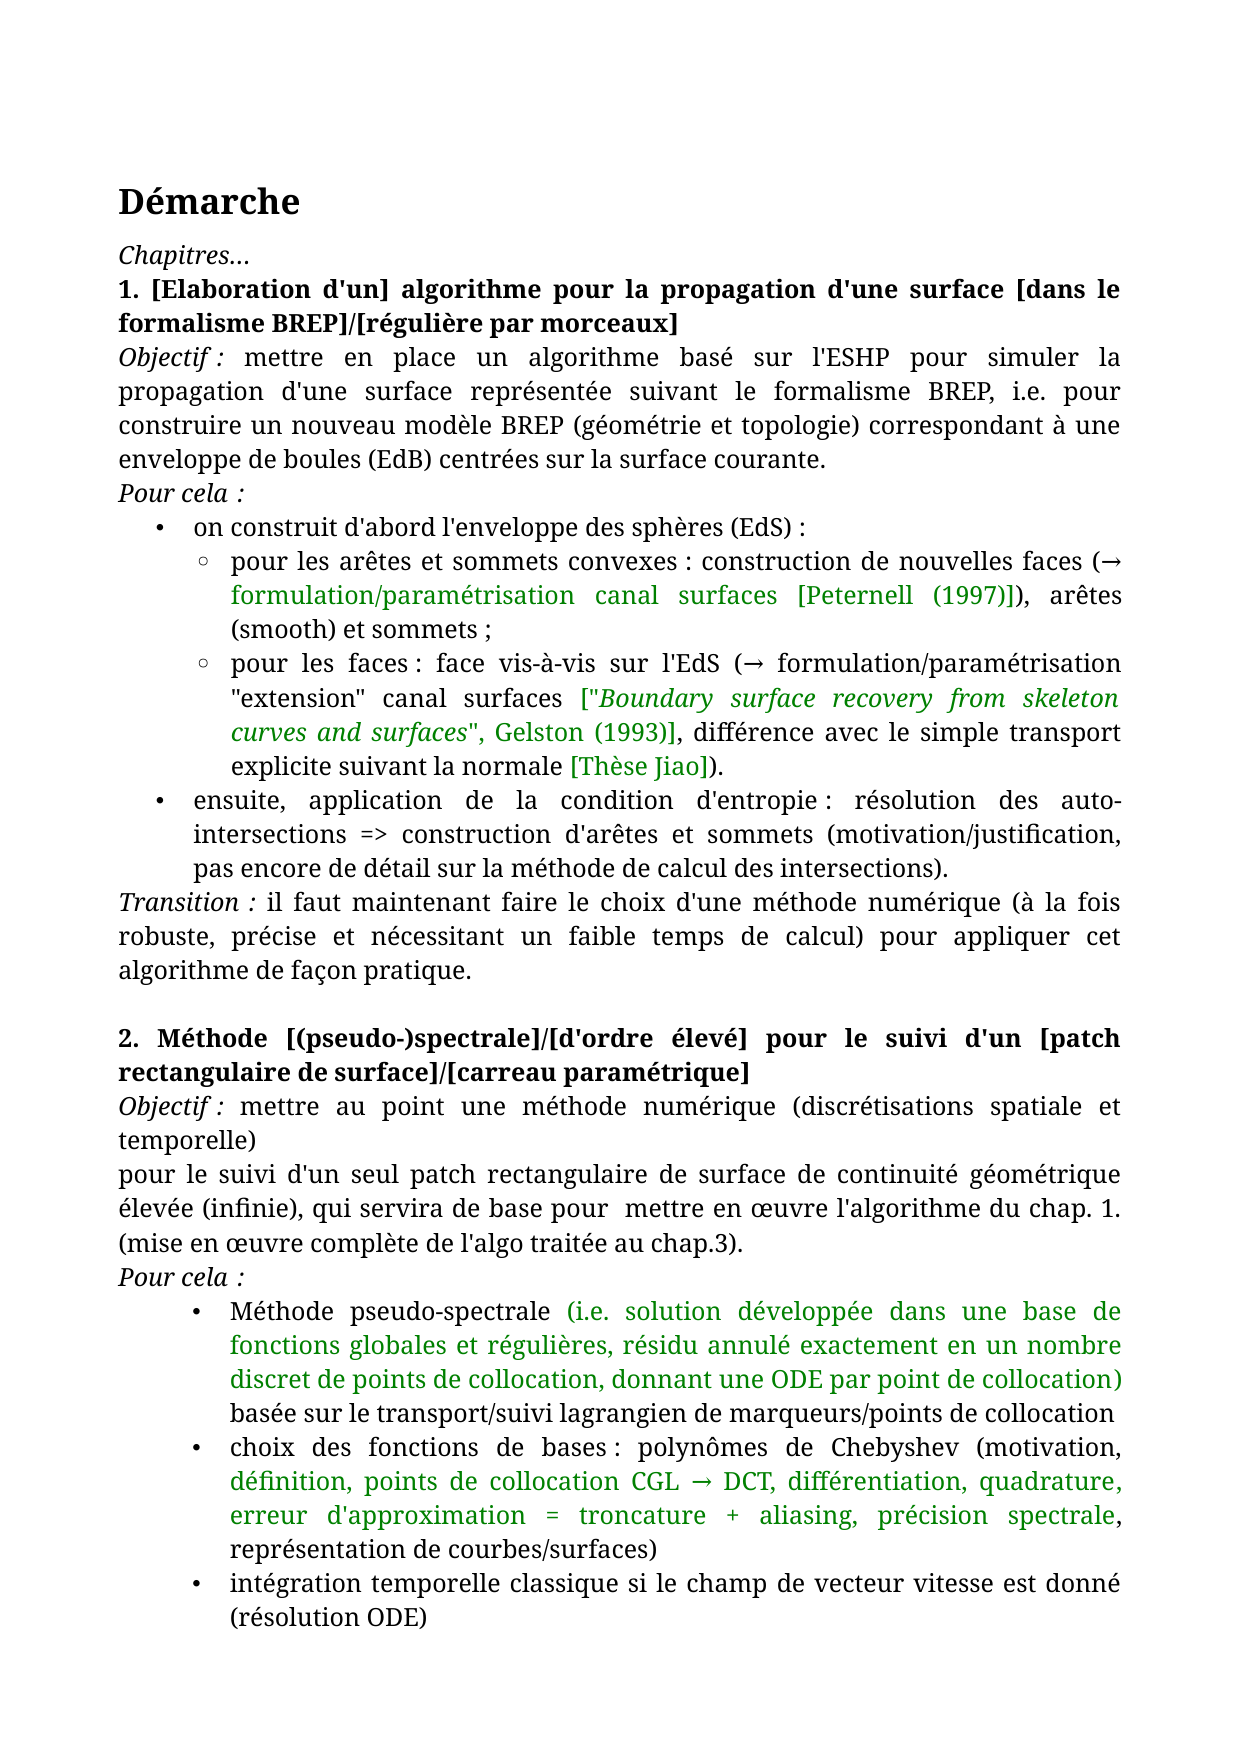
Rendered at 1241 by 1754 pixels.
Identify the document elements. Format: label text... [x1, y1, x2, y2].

text Transition : il faut maintenant faire le choix d'une méthode numérique (à la fois robuste, précise et nécessitant un faible temps de calcul) pour appliquer cet algorithme de façon pratique. [118, 884, 1122, 987]
text Pour cela : [118, 476, 1122, 510]
list Méthode pseudo-spectrale (i.e. solution développée dans une base de fonctions globales et régulières, résidu annulé exactement en un nombre discret de points de collocation, donnant une ODE par point de collocation) basée sur le transport/suivi lagrangien de marqueurs/points de collocation [192, 1293, 1122, 1429]
text 1. [Elaboration d'un] algorithme pour la propagation d'une surface [dans le formalisme BREP]/[régulière par morceaux] [118, 271, 1122, 339]
text 2. Méthode [(pseudo-)spectrale]/[d'ordre élevé] pour le suivi d'un [patch rectangulaire de surface]/[carreau paramétrique] [118, 1021, 1122, 1089]
list intégration temporelle classique si le champ de vecteur vitesse est donné (résolution ODE) [192, 1566, 1122, 1634]
list pour les faces : face vis-à-vis sur l'EdS (→ formulation/paramétrisation "extension" canal surfaces ["Boundary surface recovery from skeleton curves and surfaces", Gelston (1993)], différence avec le simple transport explicite suivant la normale [Thèse Jiao]). [193, 646, 1122, 782]
text Objectif : mettre en place un algorithme basé sur l'ESHP pour simuler la propagation d'une surface représentée suivant le formalisme BREP, i.e. pour construire un nouveau modèle BREP (géométrie et topologie) correspondant à une enveloppe de boules (EdB) centrées sur la surface courante. [118, 339, 1122, 476]
list choix des fonctions de bases : polynômes de Chebyshev (motivation, définition, points de collocation CGL → DCT, différentiation, quadrature, erreur d'approximation = troncature + aliasing, précision spectrale, représentation de courbes/surfaces) [192, 1429, 1122, 1566]
list pour les arêtes et sommets convexes : construction de nouvelles faces (→ formulation/paramétrisation canal surfaces [Peternell (1997)]), arêtes (smooth) et sommets ; [193, 544, 1122, 646]
text Objectif : mettre au point une méthode numérique (discrétisations spatiale et temporelle) [118, 1089, 1122, 1157]
list on construit d'abord l'enveloppe des sphères (EdS) : [156, 510, 1122, 544]
text Chapitres… [118, 237, 1122, 271]
text Pour cela : [118, 1259, 1122, 1293]
text pour le suivi d'un seul patch rectangulaire de surface de continuité géométrique élevée (infinie), qui servira de base pour mettre en œuvre l'algorithme du chap. 1. (mise en œuvre complète de l'algo traitée au chap.3). [118, 1157, 1122, 1259]
subtitle Démarche [118, 177, 1122, 225]
list ensuite, application de la condition d'entropie : résolution des auto-intersections => construction d'arêtes et sommets (motivation/justification, pas encore de détail sur la méthode de calcul des intersections). [156, 782, 1122, 884]
